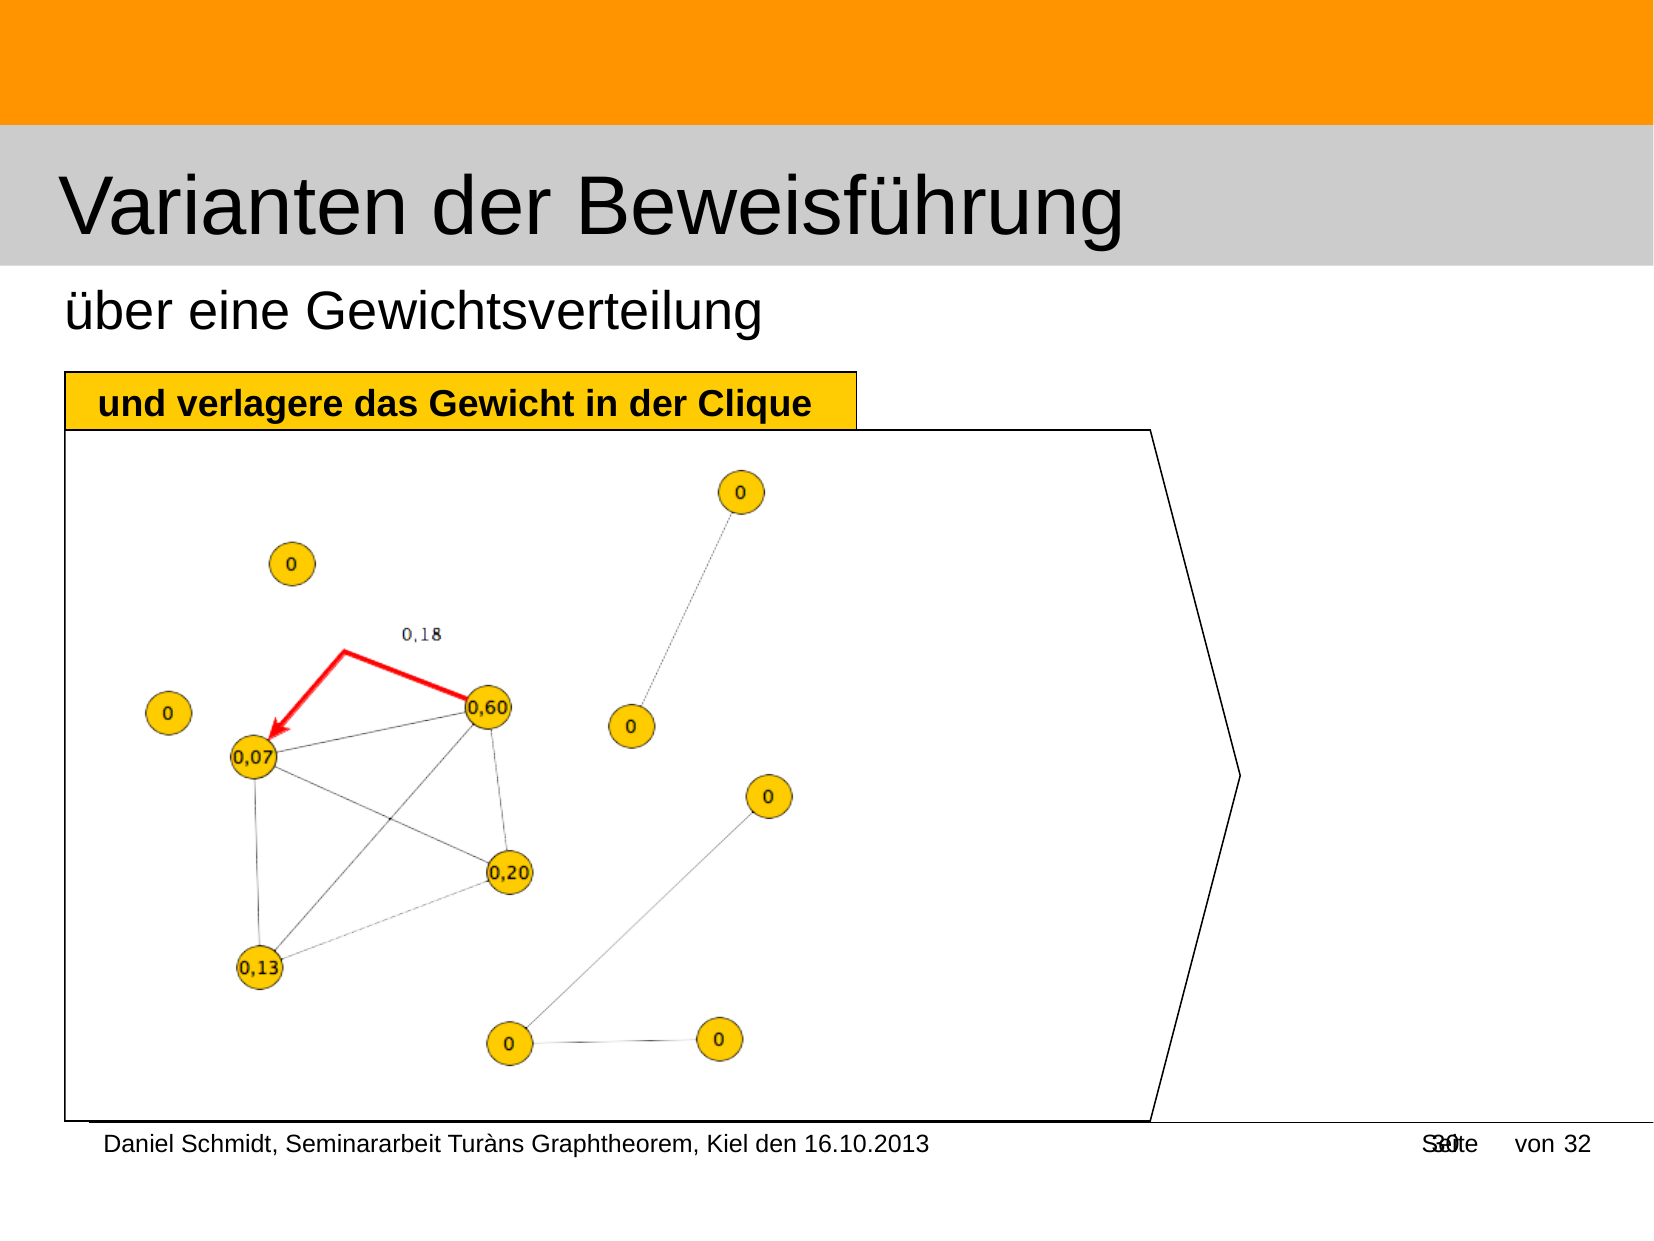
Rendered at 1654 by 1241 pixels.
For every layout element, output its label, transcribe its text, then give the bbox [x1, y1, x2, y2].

text_box [1416, 1122, 1549, 1165]
text_box Daniel Schmidt, Seminararbeit Turàns Graphtheorem, Kiel den 16.10.2013 [88, 1122, 975, 1165]
text_box Seite [1406, 1122, 1416, 1165]
text_box [64, 429, 1241, 1121]
title über eine Gewichtsverteilung [56, 238, 1365, 349]
text_box 32 [1549, 1121, 1654, 1193]
text_box und verlagere das Gewicht in der Clique [64, 372, 857, 430]
picture [122, 448, 815, 1087]
title Varianten der Beweisführung [50, 143, 1359, 260]
